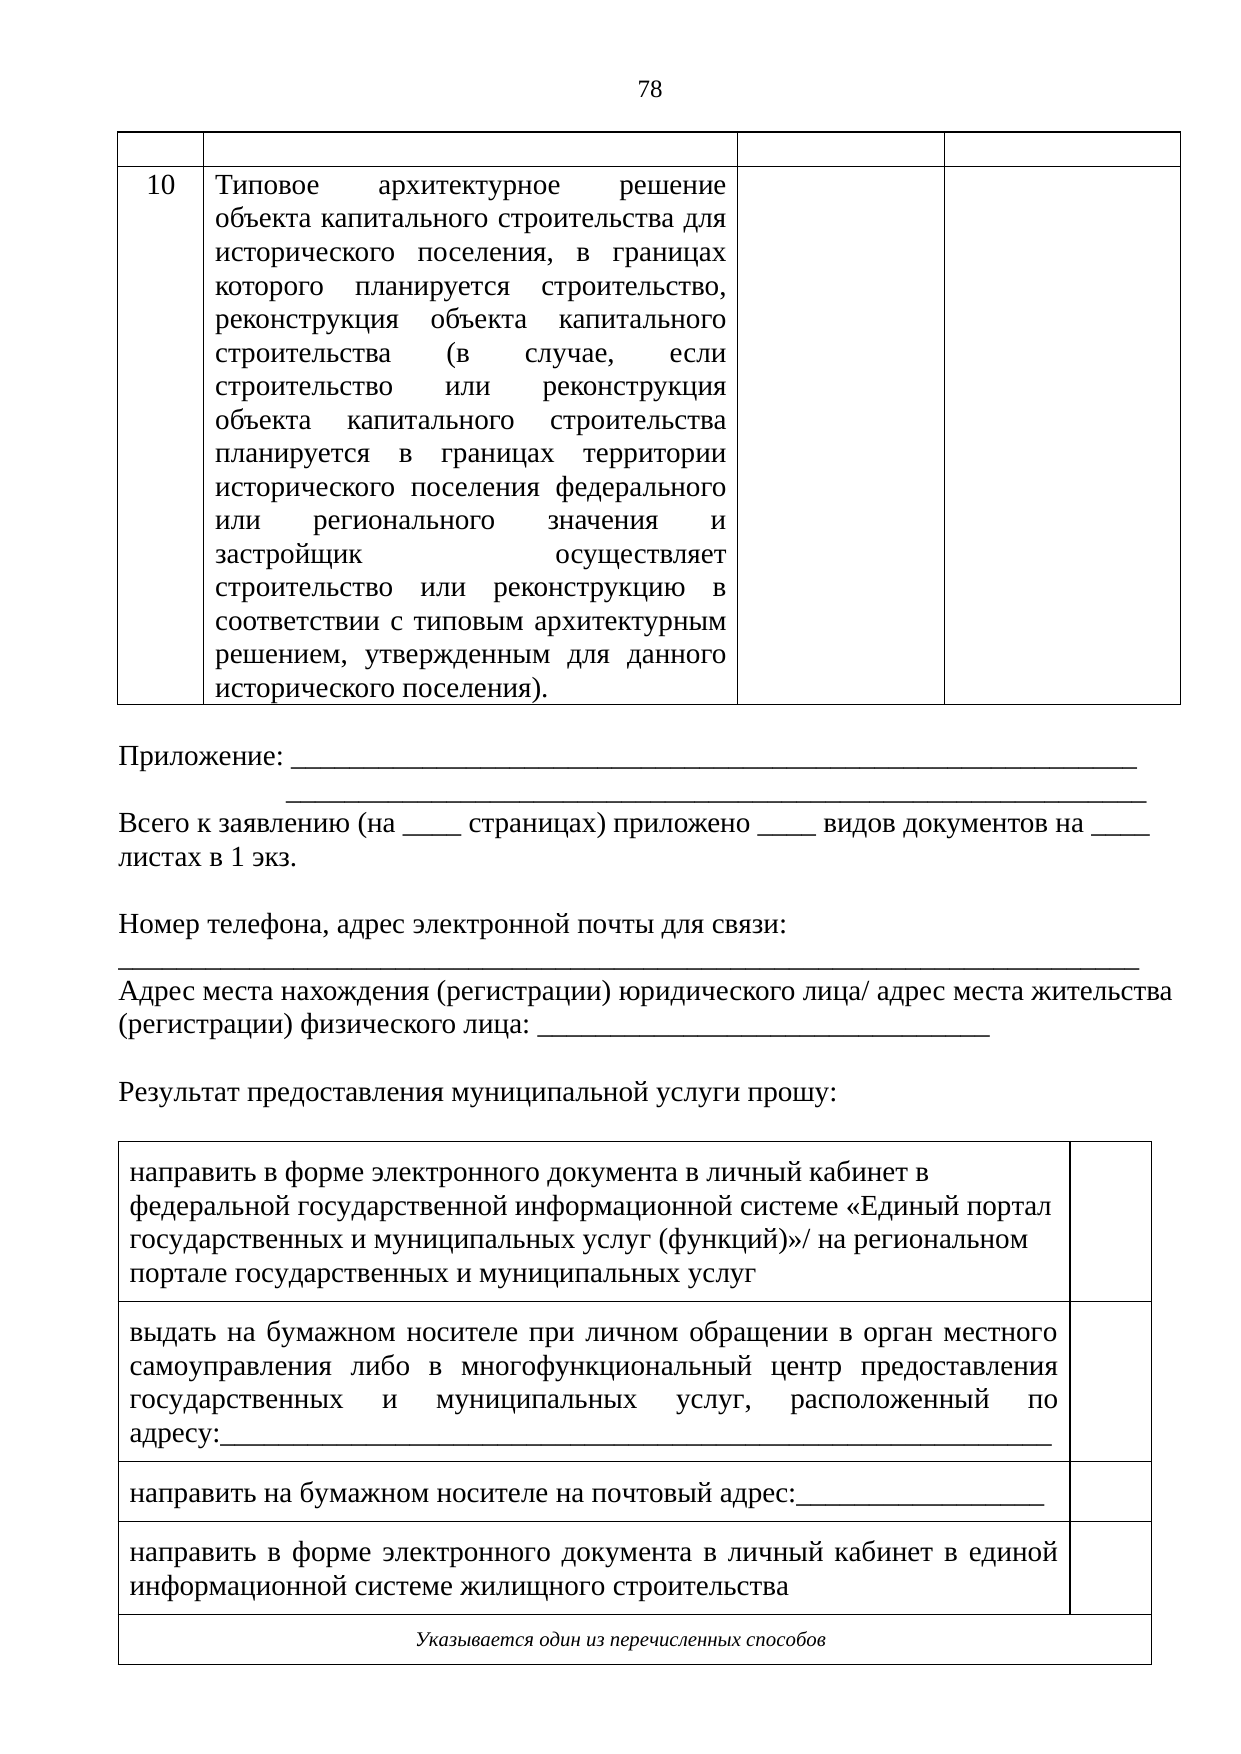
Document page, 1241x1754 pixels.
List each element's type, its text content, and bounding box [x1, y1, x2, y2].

table_cell [1071, 1522, 1151, 1614]
text Адрес места нахождения (регистрации) юридического лица/ адрес места жительства (регистрации) физического лица: _______________________________ [118, 973, 1181, 1040]
table_cell [1071, 1302, 1151, 1461]
table_cell направить в форме электронного документа в личный кабинет в единой информационной системе жилищного строительства [119, 1522, 1069, 1614]
table_cell [738, 133, 944, 166]
table_cell Типовое архитектурное решение объекта капитального строительства для исторического поселения, в границах которого планируется строительство, реконструкция объекта капитального строительства (в случае, если строительство или реконструкция объекта капитального строительства планируется в границах территории исторического поселения федерального или регионального значения и застройщик осуществляет строительство или реконструкцию в соответствии с типовым архитектурным решением, утвержденным для данного исторического поселения). [204, 167, 737, 704]
table_cell [738, 167, 944, 704]
text Всего к заявлению (на ____ страницах) приложено ____ видов документов на ____ листах в 1 экз. [118, 805, 1181, 872]
table_cell [1071, 1462, 1151, 1521]
text Номер телефона, адрес электронной почты для связи: ______________________________________________________________________ [118, 906, 1181, 973]
table_cell 10 [118, 167, 203, 704]
table_cell [118, 133, 203, 166]
text Результат предоставления муниципальной услуги прошу: [118, 1074, 1181, 1107]
table_cell направить на бумажном носителе на почтовый адрес:_________________ [119, 1462, 1069, 1521]
table_cell выдать на бумажном носителе при личном обращении в орган местного самоуправления либо в многофункциональный центр предоставления государственных и муниципальных услуг, расположенный по адресу:_________________________________________________________ [119, 1302, 1069, 1461]
table_header [1071, 1142, 1151, 1301]
table_cell [204, 133, 737, 166]
text ___________________________________________________________ [118, 772, 1181, 805]
table_cell Указывается один из перечисленных способов [119, 1615, 1151, 1664]
table_header направить в форме электронного документа в личный кабинет в федеральной государственной информационной системе «Единый портал государственных и муниципальных услуг (функций)»/ на региональном портале государственных и муниципальных услуг [119, 1142, 1069, 1301]
table_cell [945, 167, 1180, 704]
table_cell [945, 133, 1180, 166]
text Приложение: __________________________________________________________ [118, 738, 1181, 772]
